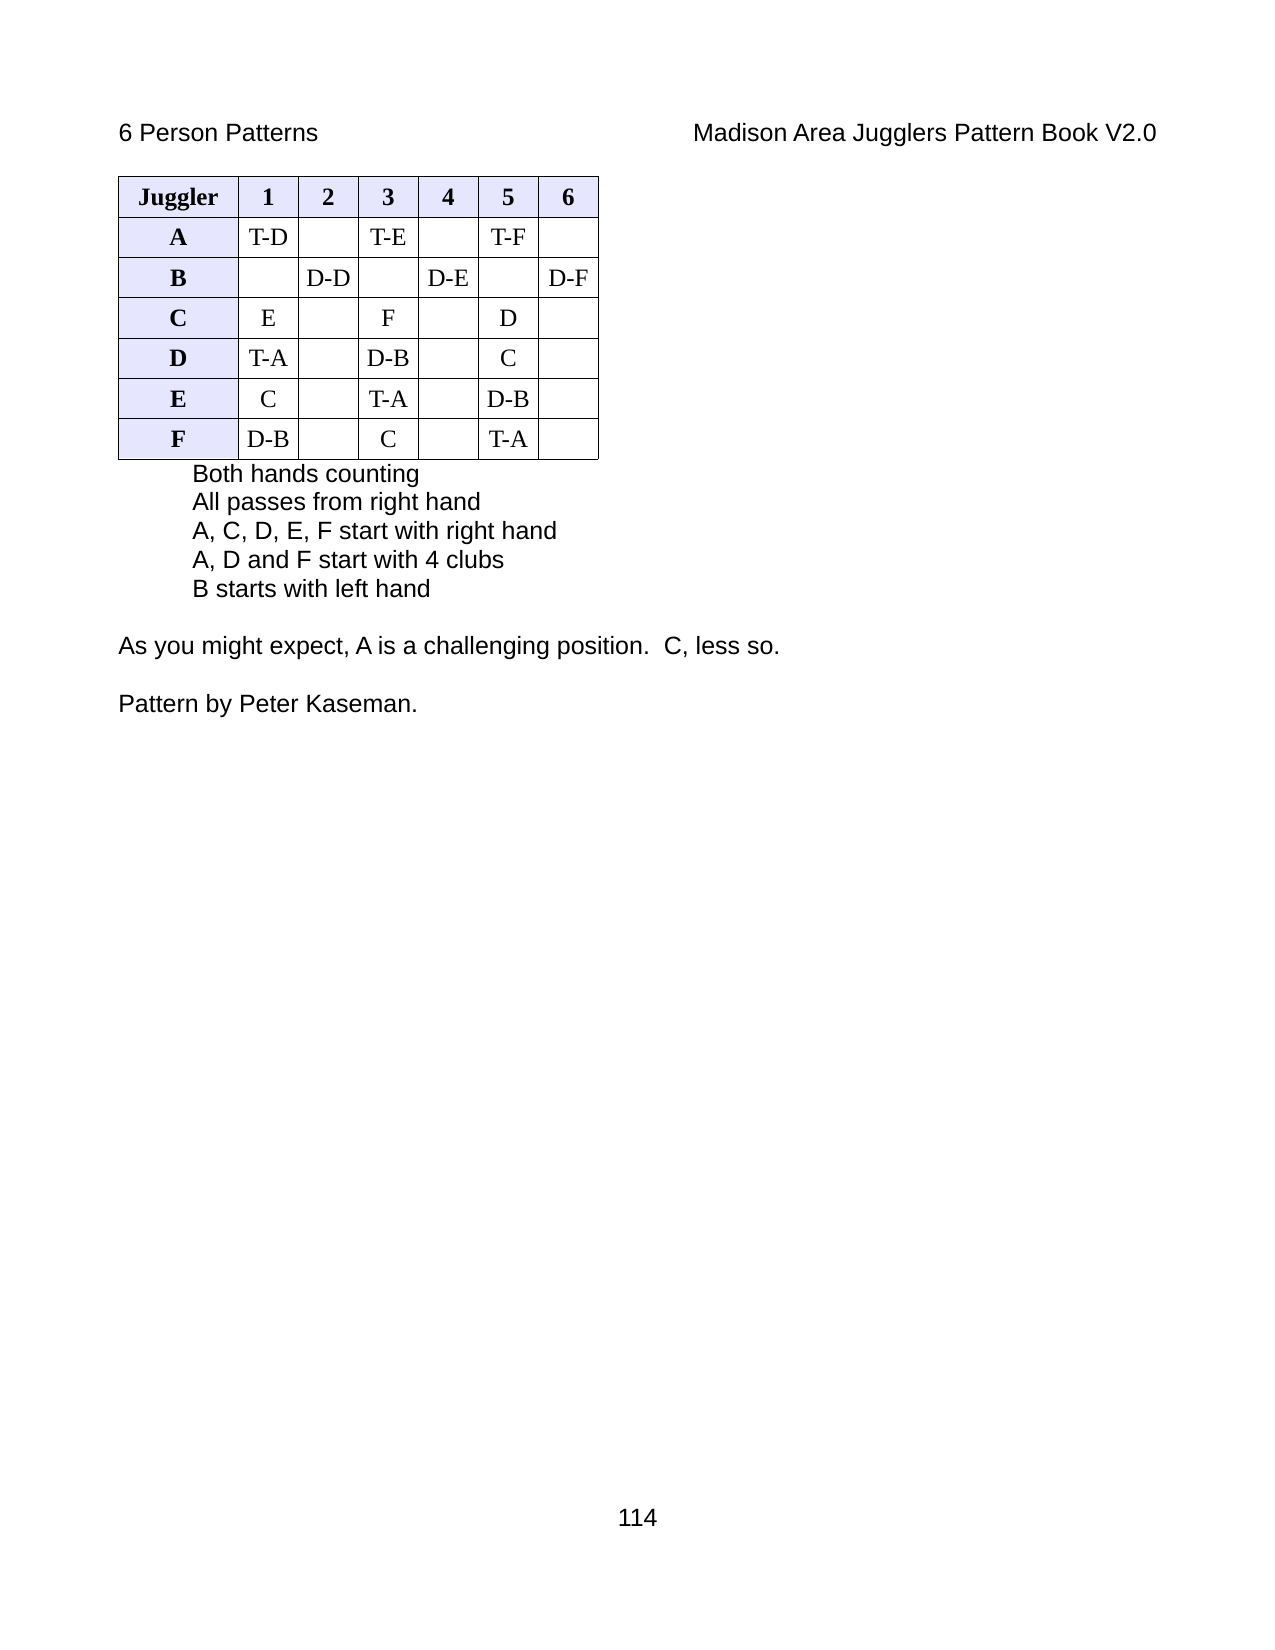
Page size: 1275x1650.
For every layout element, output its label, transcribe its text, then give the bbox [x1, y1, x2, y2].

table_cell T-D [239, 218, 298, 257]
table_cell D [119, 339, 238, 378]
table_header 1 [239, 177, 298, 217]
table_header 2 [299, 177, 358, 217]
table_cell D-D [299, 258, 358, 297]
table_cell [239, 258, 298, 297]
text A, D and F start with 4 clubs [118, 545, 1157, 574]
table_cell F [359, 298, 418, 338]
table_cell D-B [479, 379, 538, 418]
text B starts with left hand [118, 574, 1157, 602]
table_cell [419, 339, 478, 378]
table_cell [539, 339, 598, 378]
text All passes from right hand [118, 487, 1157, 516]
table_cell D-B [239, 419, 298, 458]
table_cell E [239, 298, 298, 338]
table_cell [419, 298, 478, 338]
table_cell D-B [359, 339, 418, 378]
text Pattern by Peter Kaseman. [118, 689, 1157, 717]
table_cell [419, 419, 478, 458]
table_header 6 [539, 177, 598, 217]
table_cell [539, 218, 598, 257]
table_cell B [119, 258, 238, 297]
text Both hands counting [118, 459, 1157, 487]
table_cell [299, 379, 358, 418]
table_cell C [479, 339, 538, 378]
table_cell [299, 298, 358, 338]
table_cell [539, 298, 598, 338]
table_cell F [119, 419, 238, 458]
table_cell [419, 379, 478, 418]
table_cell [479, 258, 538, 297]
table_cell T-A [359, 379, 418, 418]
table_header 4 [419, 177, 478, 217]
table_cell T-E [359, 218, 418, 257]
table_cell [539, 419, 598, 458]
text As you might expect, A is a challenging position. C, less so. [118, 631, 1157, 660]
table_cell [299, 339, 358, 378]
table_header 3 [359, 177, 418, 217]
table_cell [299, 419, 358, 458]
table_cell T-F [479, 218, 538, 257]
table_cell A [119, 218, 238, 257]
table_cell D-F [539, 258, 598, 297]
table_cell E [119, 379, 238, 418]
table_cell T-A [239, 339, 298, 378]
text A, C, D, E, F start with right hand [118, 516, 1157, 545]
table_cell C [119, 298, 238, 338]
table_cell T-A [479, 419, 538, 458]
table_header Juggler [119, 177, 238, 217]
table_cell C [359, 419, 418, 458]
table_cell [359, 258, 418, 297]
table_header 5 [479, 177, 538, 217]
table_cell [299, 218, 358, 257]
table_cell [539, 379, 598, 418]
table_cell D-E [419, 258, 478, 297]
table_cell [419, 218, 478, 257]
table_cell C [239, 379, 298, 418]
table_cell D [479, 298, 538, 338]
